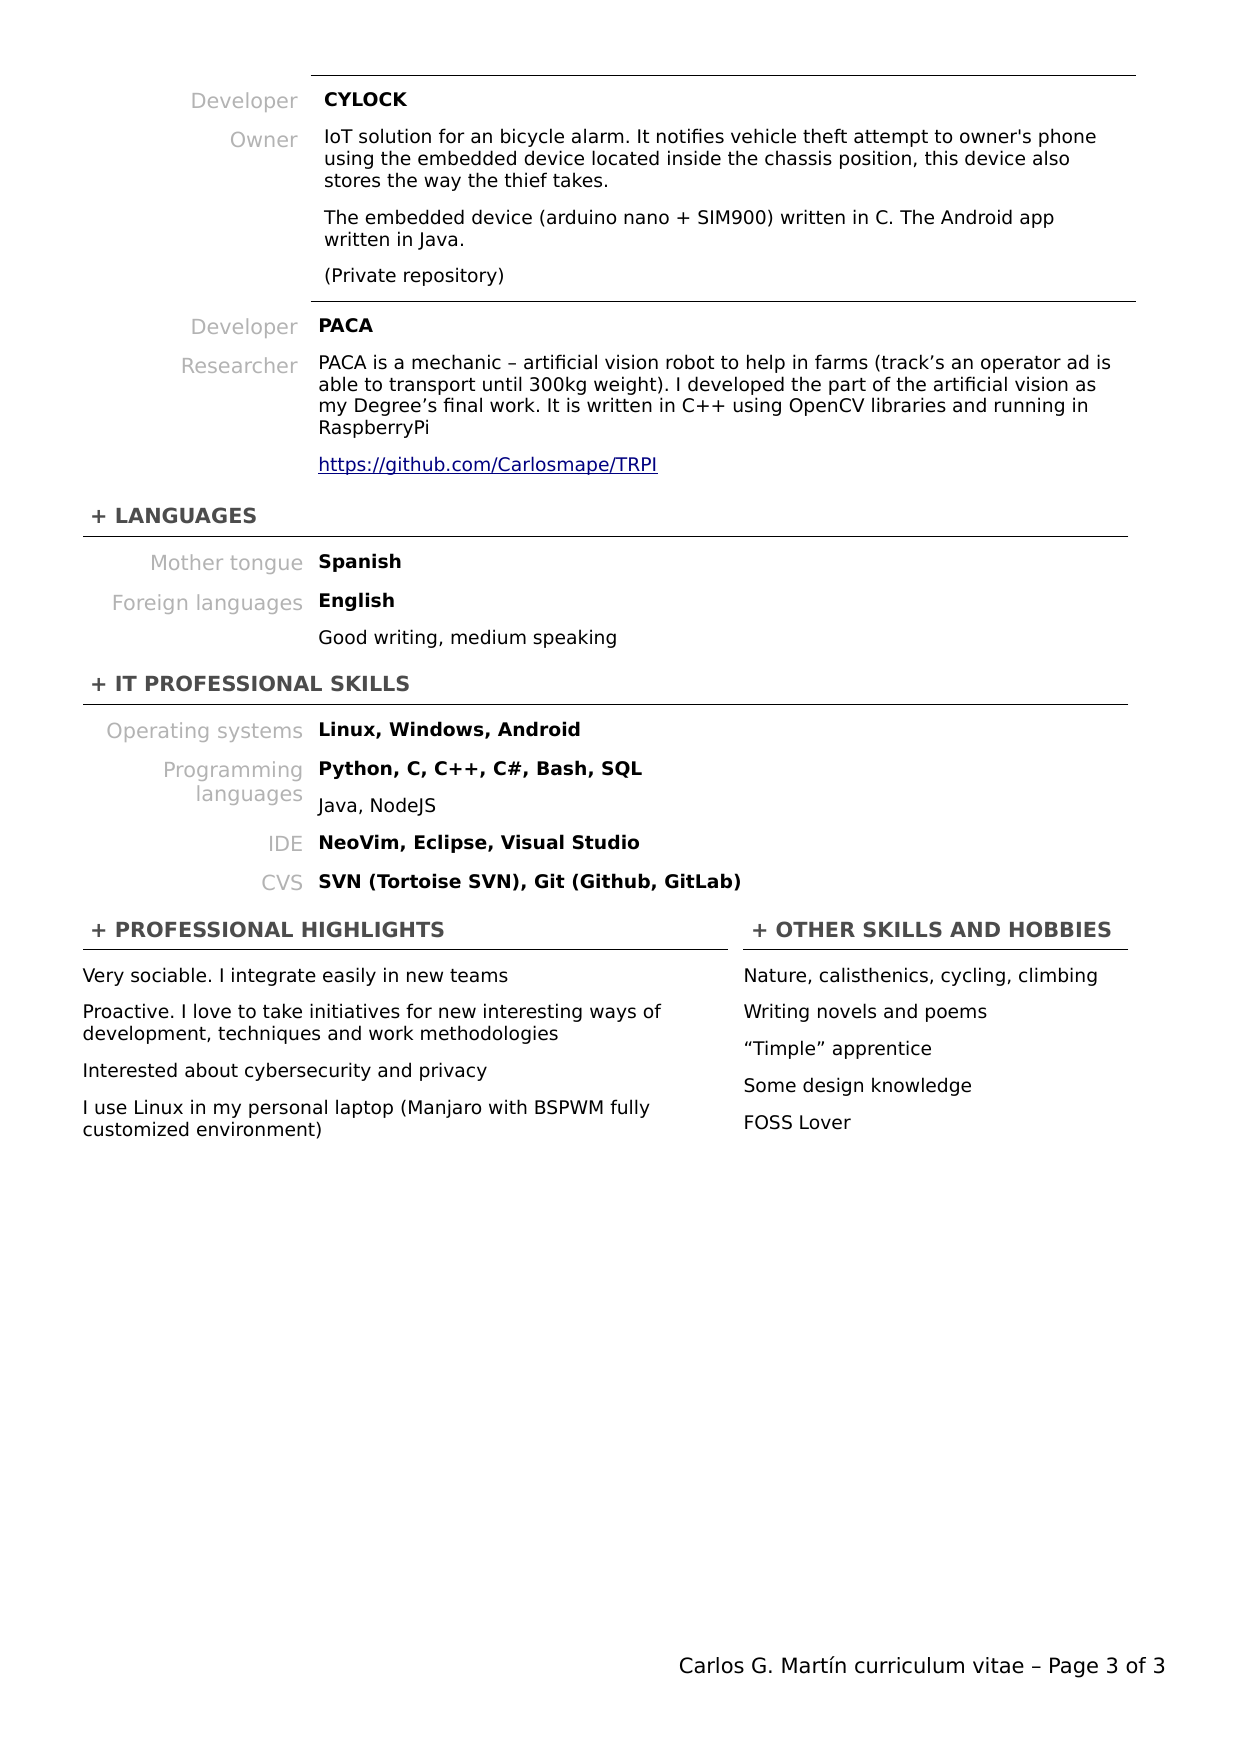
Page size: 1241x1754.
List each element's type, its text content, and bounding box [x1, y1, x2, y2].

table_cell IDE [75, 824, 311, 863]
table_cell Developer Researcher [75, 301, 311, 489]
table_cell CYLOCK IoT solution for an bicycle alarm. It notifies vehicle theft attempt to owner's phone using the embedded device located inside the chassis position, this device also stores the way the thief takes. The embedded device (arduino nano + SIM900) written in C. The Android app written in Java. (Private repository) [311, 76, 1136, 301]
table_cell + PROFESSIONAL HIGHLIGHTS [75, 903, 736, 957]
table_cell PACA PACA is a mechanic – artificial vision robot to help in farms (track’s an operator ad is able to transport until 300kg weight). I developed the part of the artificial vision as my Degree’s final work. It is written in C++ using OpenCV libraries and running in RaspberryPi https://github.com/Carlosmape/TRPI [311, 302, 1136, 489]
table_cell Nature, calisthenics, cycling, climbing Writing novels and poems “Timple” apprentice Some design knowledge FOSS Lover [736, 957, 1136, 1148]
table_cell Mother tongue [75, 544, 311, 583]
table_cell Very sociable. I integrate easily in new teams Proactive. I love to take initiatives for new interesting ways of development, techniques and work methodologies Interested about cybersecurity and privacy I use Linux in my personal laptop (Manjaro with BSPWM fully customized environment) [75, 957, 736, 1148]
table_cell SVN (Tortoise SVN), Git (Github, GitLab) [311, 864, 1136, 903]
table_cell CVS [75, 864, 311, 903]
table_cell + IT PROFESSIONAL SKILLS [75, 657, 1136, 711]
table_cell Linux, Windows, Android [311, 711, 1136, 750]
table_cell English Good writing, medium speaking [311, 583, 1136, 657]
table_cell Python, C, C++, C#, Bash, SQL Java, NodeJS [311, 750, 1136, 824]
table_cell + OTHER SKILLS AND HOBBIES [736, 903, 1136, 957]
table_cell NeoVim, Eclipse, Visual Studio [311, 824, 1136, 863]
table_cell Developer Owner [75, 75, 311, 301]
table_cell Spanish [311, 544, 1136, 583]
table_cell Foreign languages [75, 583, 311, 657]
table_cell + LANGUAGES [75, 489, 1136, 544]
table_cell Programming languages [75, 750, 311, 824]
table_cell Operating systems [75, 711, 311, 750]
